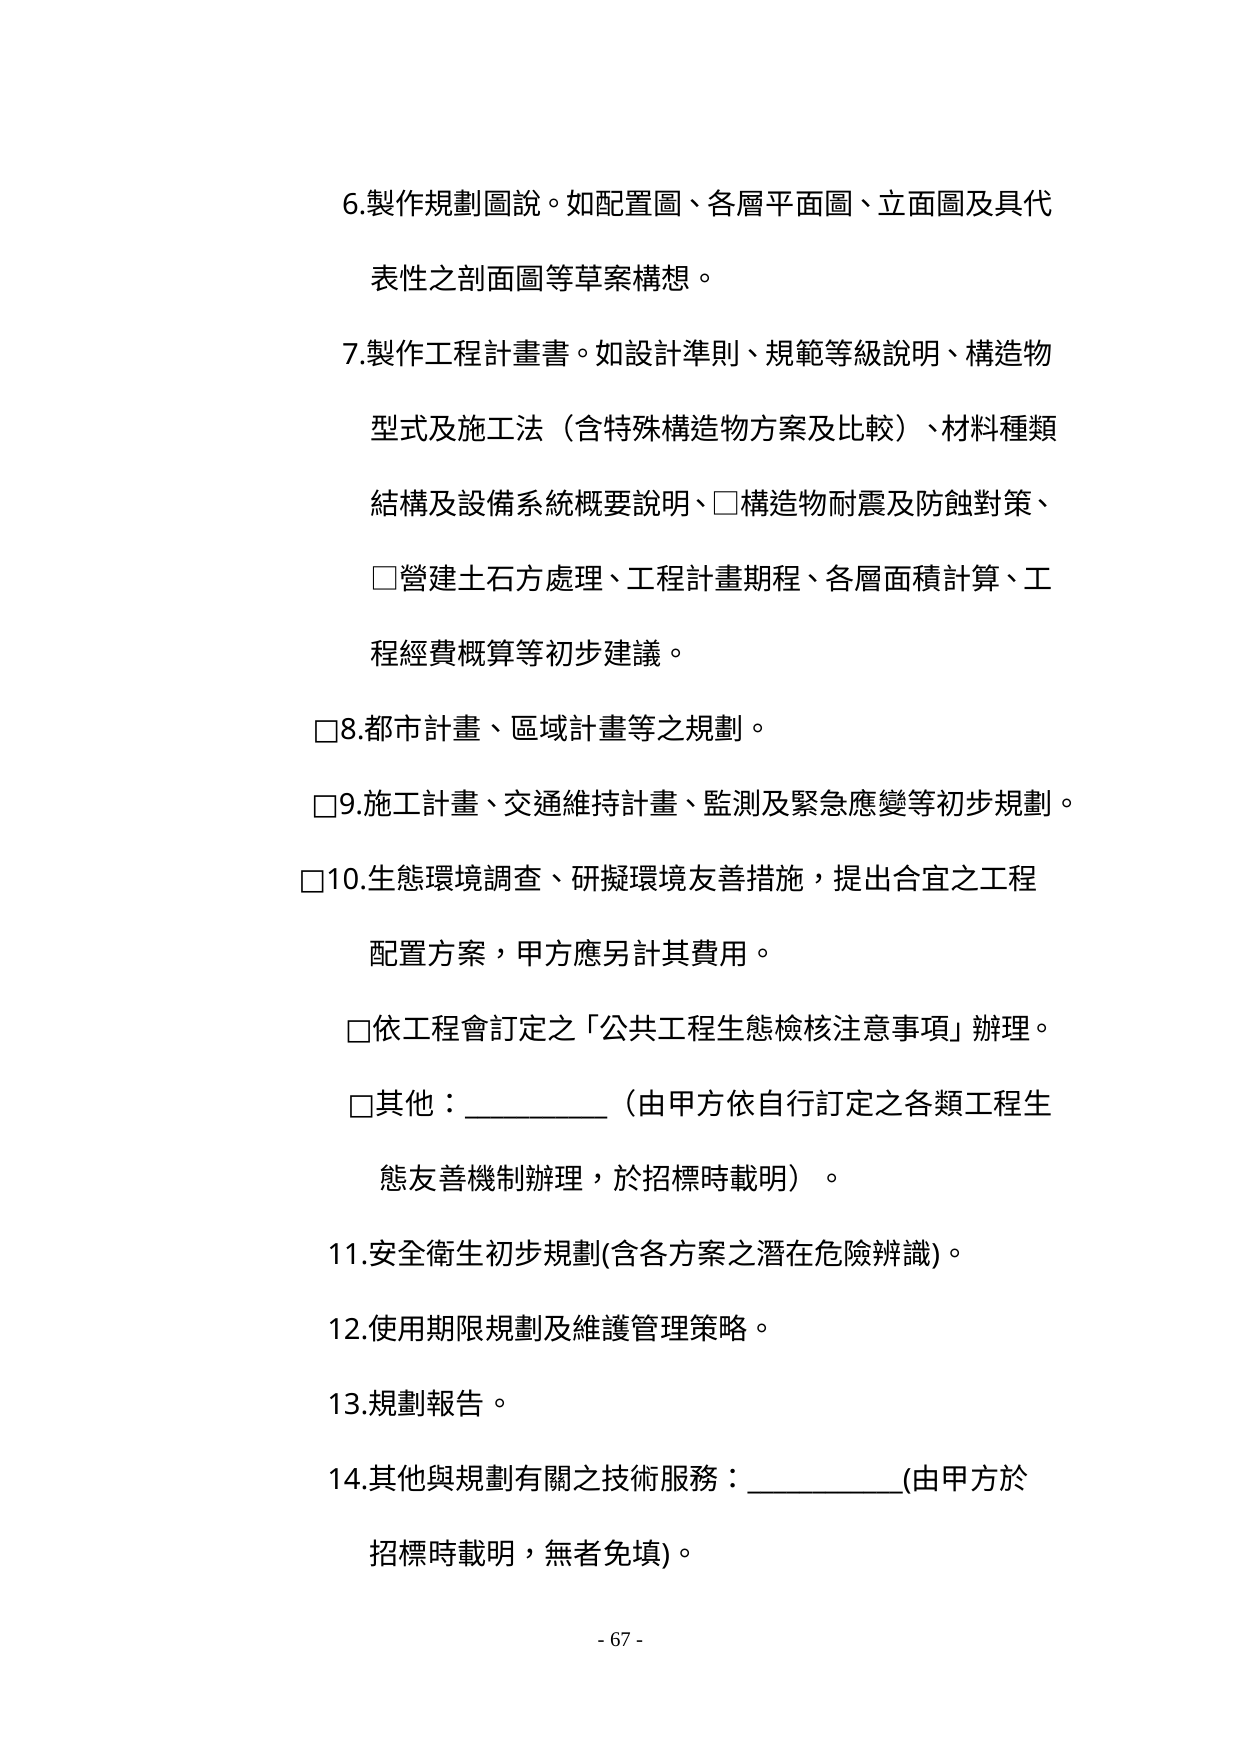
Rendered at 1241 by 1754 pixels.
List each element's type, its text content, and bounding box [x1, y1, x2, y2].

text □10.生態環境調查、研擬環境友善措施，提出合宜之工程配置方案，甲方應另計其費用。 [298, 839, 1053, 989]
text □9.施工計畫、交通維持計畫、監測及緊急應變等初步規劃。 [311, 764, 1053, 839]
text 13.規劃報告。 [327, 1364, 1053, 1439]
text 12.使用期限規劃及維護管理策略。 [327, 1289, 1053, 1364]
text □依工程會訂定之「公共工程生態檢核注意事項」辦理。 [345, 989, 1053, 1064]
text □其他：___________（由甲方依自行訂定之各類工程生態友善機制辦理，於招標時載明）。 [347, 1064, 1053, 1214]
text 14.其他與規劃有關之技術服務：____________(由甲方於招標時載明，無者免填)。 [327, 1439, 1053, 1589]
text 7.製作工程計畫書。如設計準則、規範等級說明、構造物型式及施工法（含特殊構造物方案及比較）、材料種類、結構及設備系統概要說明、□構造物耐震及防蝕對策、□營建土石方處理、工程計畫期程、各層面積計算、工程經費概算等初步建議。 [342, 314, 1053, 689]
text □8.都市計畫、區域計畫等之規劃。 [312, 689, 1053, 764]
text 11.安全衛生初步規劃(含各方案之潛在危險辨識)。 [327, 1214, 1053, 1289]
text 6.製作規劃圖說。如配置圖、各層平面圖、立面圖及具代表性之剖面圖等草案構想。 [342, 164, 1053, 314]
